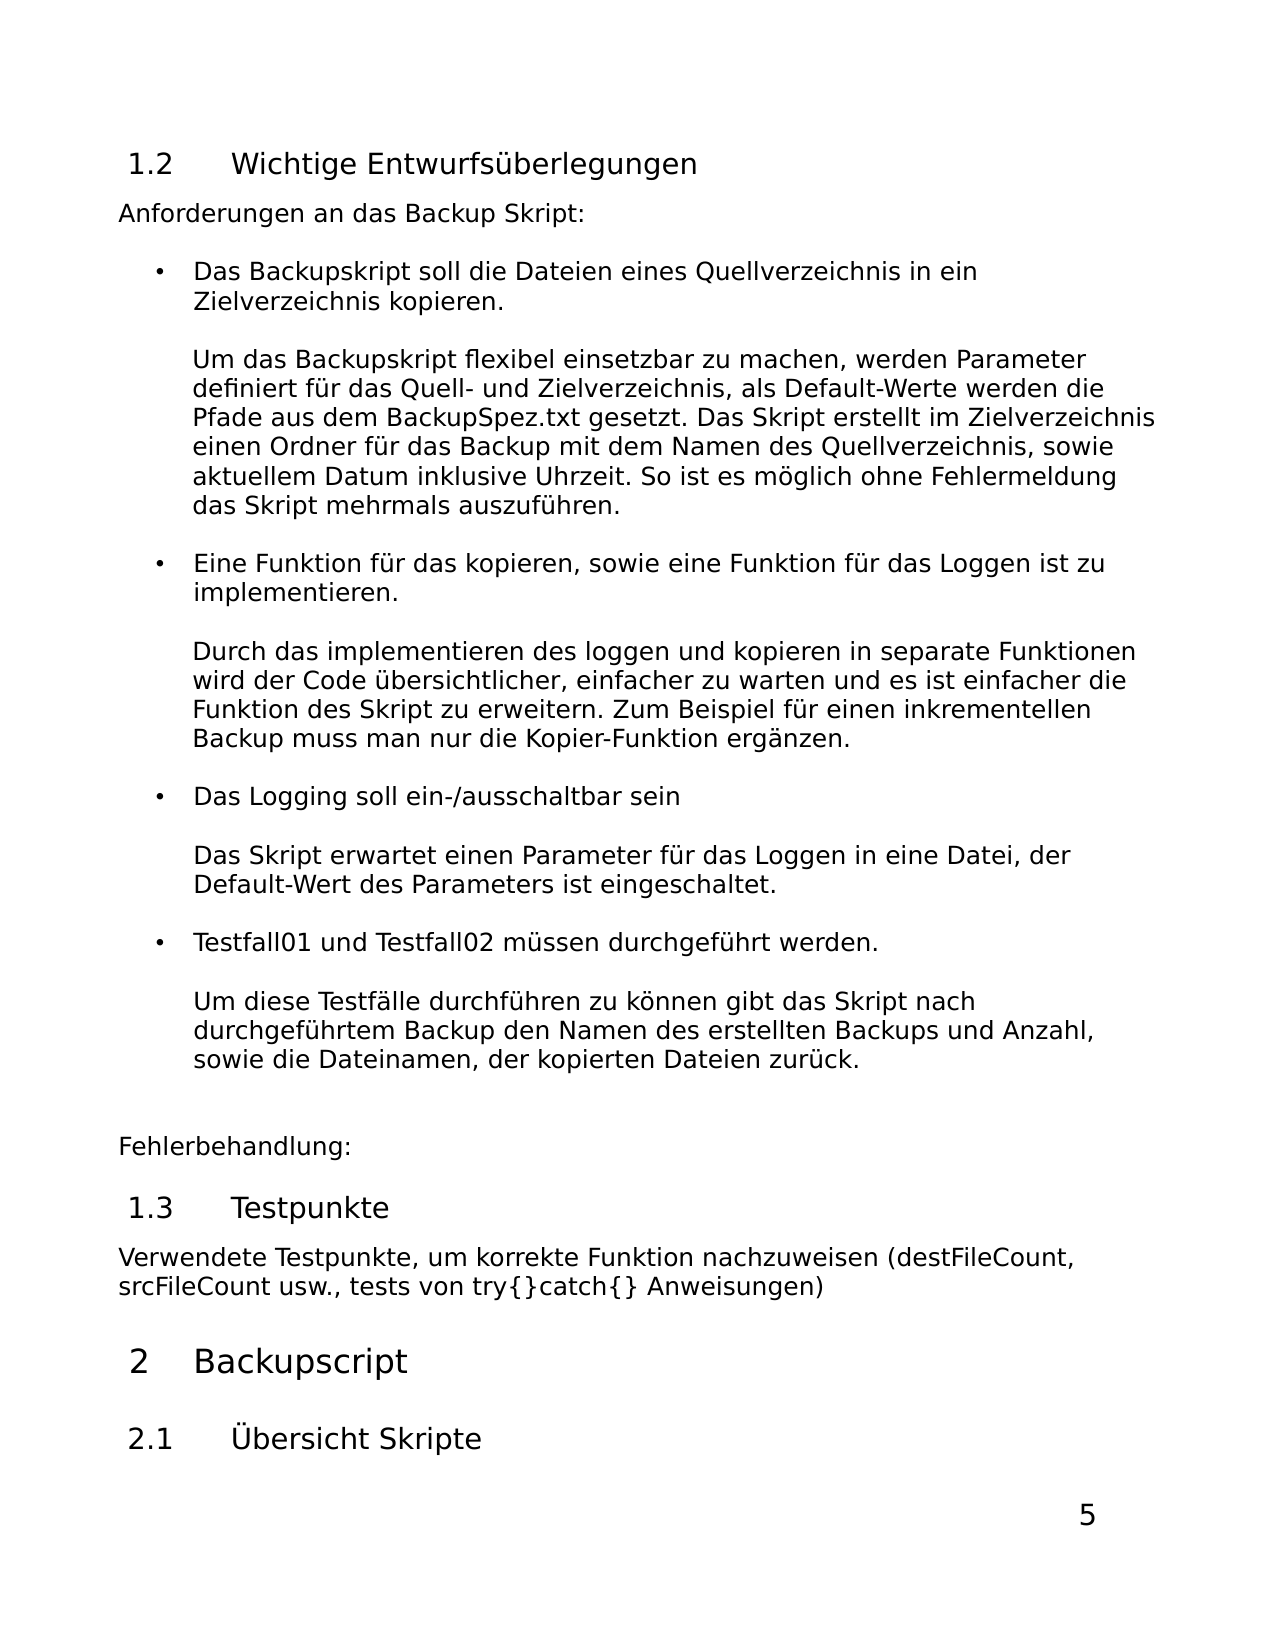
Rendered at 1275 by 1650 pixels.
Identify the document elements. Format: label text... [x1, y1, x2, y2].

list Eine Funktion für das kopieren, sowie eine Funktion für das Loggen ist zu implementieren. [156, 549, 1157, 637]
text Anforderungen an das Backup Skript: [118, 199, 1157, 228]
list Verwendete Testpunkte, um korrekte Funktion nachzuweisen (destFileCount, srcFileCount usw., tests von try{}catch{} Anweisungen) [118, 1243, 1157, 1301]
list Backupscript [118, 1342, 1157, 1381]
list Übersicht Skripte [118, 1422, 1157, 1456]
list Das Backupskript soll die Dateien eines Quellverzeichnis in ein Zielverzeichnis kopieren. [156, 258, 1157, 345]
list Testpunkte [118, 1191, 1157, 1225]
text Durch das implementieren des loggen und kopieren in separate Funktionen wird der Code übersichtlicher, einfacher zu warten und es ist einfacher die Funktion des Skript zu erweitern. Zum Beispiel für einen inkrementellen Backup muss man nur die Kopier-Funktion ergänzen. [192, 637, 1157, 753]
list Das Logging soll ein-/ausschaltbar sein Das Skript erwartet einen Parameter für das Loggen in eine Datei, der Default-Wert des Parameters ist eingeschaltet. [156, 783, 1157, 899]
list Testfall01 und Testfall02 müssen durchgeführt werden. Um diese Testfälle durchführen zu können gibt das Skript nach durchgeführtem Backup den Namen des erstellten Backups und Anzahl, sowie die Dateinamen, der kopierten Dateien zurück. [156, 928, 1157, 1074]
list Wichtige Entwurfsüberlegungen [118, 148, 1157, 182]
text Um das Backupskript flexibel einsetzbar zu machen, werden Parameter definiert für das Quell- und Zielverzeichnis, als Default-Werte werden die Pfade aus dem BackupSpez.txt gesetzt. Das Skript erstellt im Zielverzeichnis einen Ordner für das Backup mit dem Namen des Quellverzeichnis, sowie aktuellem Datum inklusive Uhrzeit. So ist es möglich ohne Fehlermeldung das Skript mehrmals auszuführen. [192, 345, 1157, 520]
text Fehlerbehandlung: [118, 1133, 1157, 1162]
